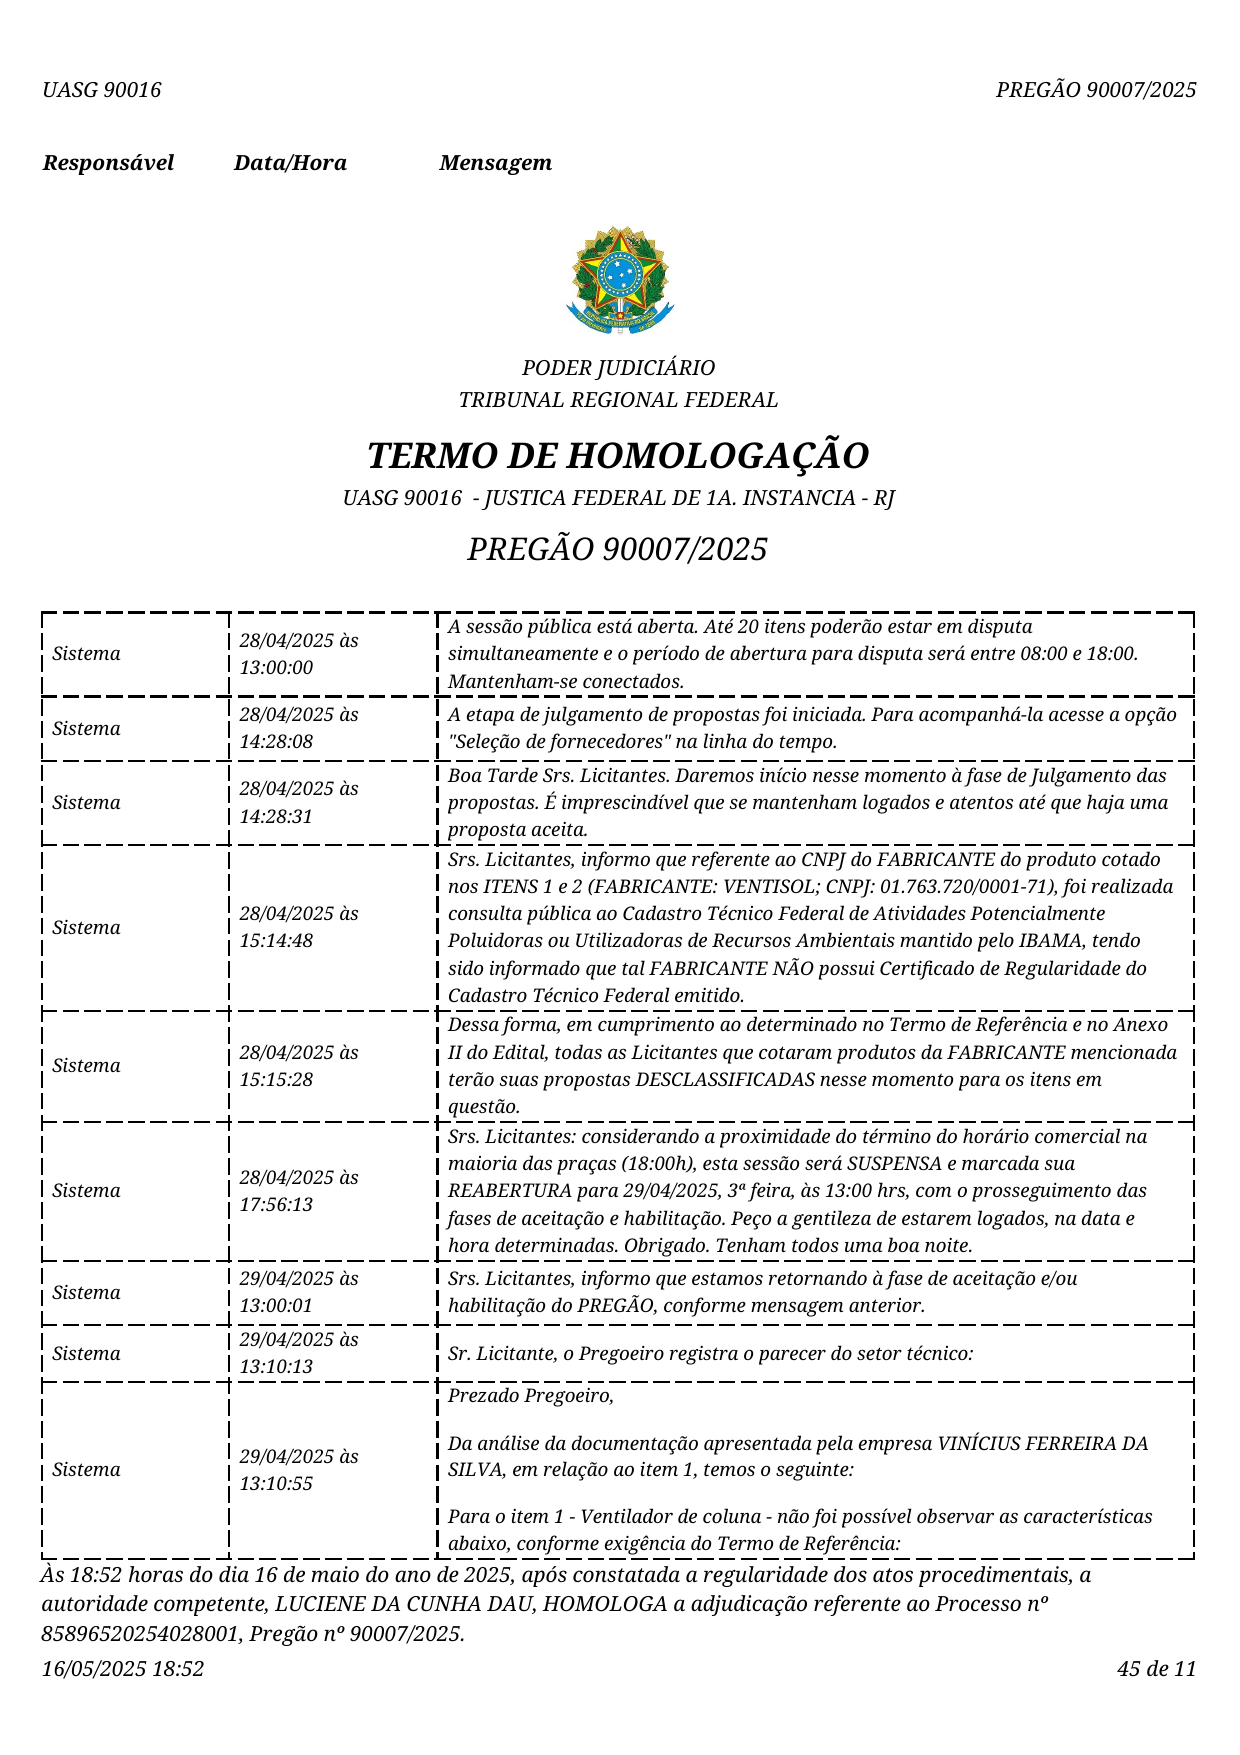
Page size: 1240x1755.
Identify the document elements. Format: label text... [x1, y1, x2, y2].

table_cell Sistema [42, 1010, 229, 1121]
table_cell 28/04/2025 às 14:28:08 [229, 695, 437, 760]
table_cell Sistema [42, 1121, 229, 1259]
table_cell Sr. Licitante, o Pregoeiro registra o parecer do setor técnico: [438, 1324, 1194, 1381]
table_cell 28/04/2025 às 15:15:28 [229, 1010, 437, 1121]
table_cell A etapa de julgamento de propostas foi iniciada. Para acompanhá-la acesse a opção "Seleção de fornecedores" na linha do tempo. [438, 695, 1194, 760]
table_cell Boa Tarde Srs. Licitantes. Daremos início nesse momento à fase de Julgamento das propostas. É imprescindível que se mantenham logados e atentos até que haja uma proposta aceita. [438, 760, 1194, 844]
text Às 18:52 horas do dia 16 de maio do ano de 2025, após constatada a regularidade dos atos procedimentais, a autoridade competente, LUCIENE DA CUNHA DAU, HOMOLOGA a adjudicação referente ao Processo nº 85896520254028001, Pregão nº 90007/2025. [40, 1560, 1199, 1647]
table_cell Sistema [42, 1381, 229, 1558]
table_cell Sistema [42, 1324, 229, 1381]
text PODER JUDICIÁRIO [42, 353, 1198, 382]
table_cell Sistema [42, 695, 229, 760]
table_cell 28/04/2025 às 15:14:48 [229, 844, 437, 1010]
table_cell 29/04/2025 às 13:10:13 [229, 1324, 437, 1381]
table_cell Srs. Licitantes, informo que estamos retornando à fase de aceitação e/ou habilitação do PREGÃO, conforme mensagem anterior. [438, 1260, 1194, 1324]
table_header 28/04/2025 às 13:00:00 [229, 611, 437, 695]
table_cell Sistema [42, 844, 229, 1010]
table_cell Sistema [42, 760, 229, 844]
table_cell Sistema [42, 1260, 229, 1324]
text TRIBUNAL REGIONAL FEDERAL [42, 385, 1198, 414]
table_cell 28/04/2025 às 14:28:31 [229, 760, 437, 844]
table_cell 29/04/2025 às 13:00:01 [229, 1260, 437, 1324]
table_header Sistema [42, 611, 229, 695]
table_cell Prezado Pregoeiro, Da análise da documentação apresentada pela empresa VINÍCIUS FERREIRA DA SILVA, em relação ao item 1, temos o seguinte: Para o item 1 - Ventilador de coluna - não foi possível observar as características abaixo, conforme exigência do Termo de Referência: [438, 1381, 1194, 1558]
subtitle TERMO DE HOMOLOGAÇÃO [42, 431, 1198, 479]
table_cell Dessa forma, em cumprimento ao determinado no Termo de Referência e no Anexo II do Edital, todas as Licitantes que cotaram produtos da FABRICANTE mencionada terão suas propostas DESCLASSIFICADAS nesse momento para os itens em questão. [438, 1010, 1194, 1121]
text UASG 90016 - JUSTICA FEDERAL DE 1A. INSTANCIA - RJ [42, 483, 1198, 511]
table_header A sessão pública está aberta. Até 20 itens poderão estar em disputa simultaneamente e o período de abertura para disputa será entre 08:00 e 18:00. Mantenham-se conectados. [438, 611, 1194, 695]
table_cell 28/04/2025 às 17:56:13 [229, 1121, 437, 1259]
subtitle PREGÃO 90007/2025 [42, 526, 1198, 569]
table_cell 29/04/2025 às 13:10:55 [229, 1381, 437, 1558]
table_cell Srs. Licitantes: considerando a proximidade do término do horário comercial na maioria das praças (18:00h), esta sessão será SUSPENSA e marcada sua REABERTURA para 29/04/2025, 3ª feira, às 13:00 hrs, com o prosseguimento das fases de aceitação e habilitação. Peço a gentileza de estarem logados, na data e hora determinadas. Obrigado. Tenham todos uma boa noite. [438, 1121, 1194, 1259]
table_cell Srs. Licitantes, informo que referente ao CNPJ do FABRICANTE do produto cotado nos ITENS 1 e 2 (FABRICANTE: VENTISOL; CNPJ: 01.763.720/0001-71), foi realizada consulta pública ao Cadastro Técnico Federal de Atividades Potencialmente Poluidoras ou Utilizadoras de Recursos Ambientais mantido pelo IBAMA, tendo sido informado que tal FABRICANTE NÃO possui Certificado de Regularidade do Cadastro Técnico Federal emitido. [438, 844, 1194, 1010]
